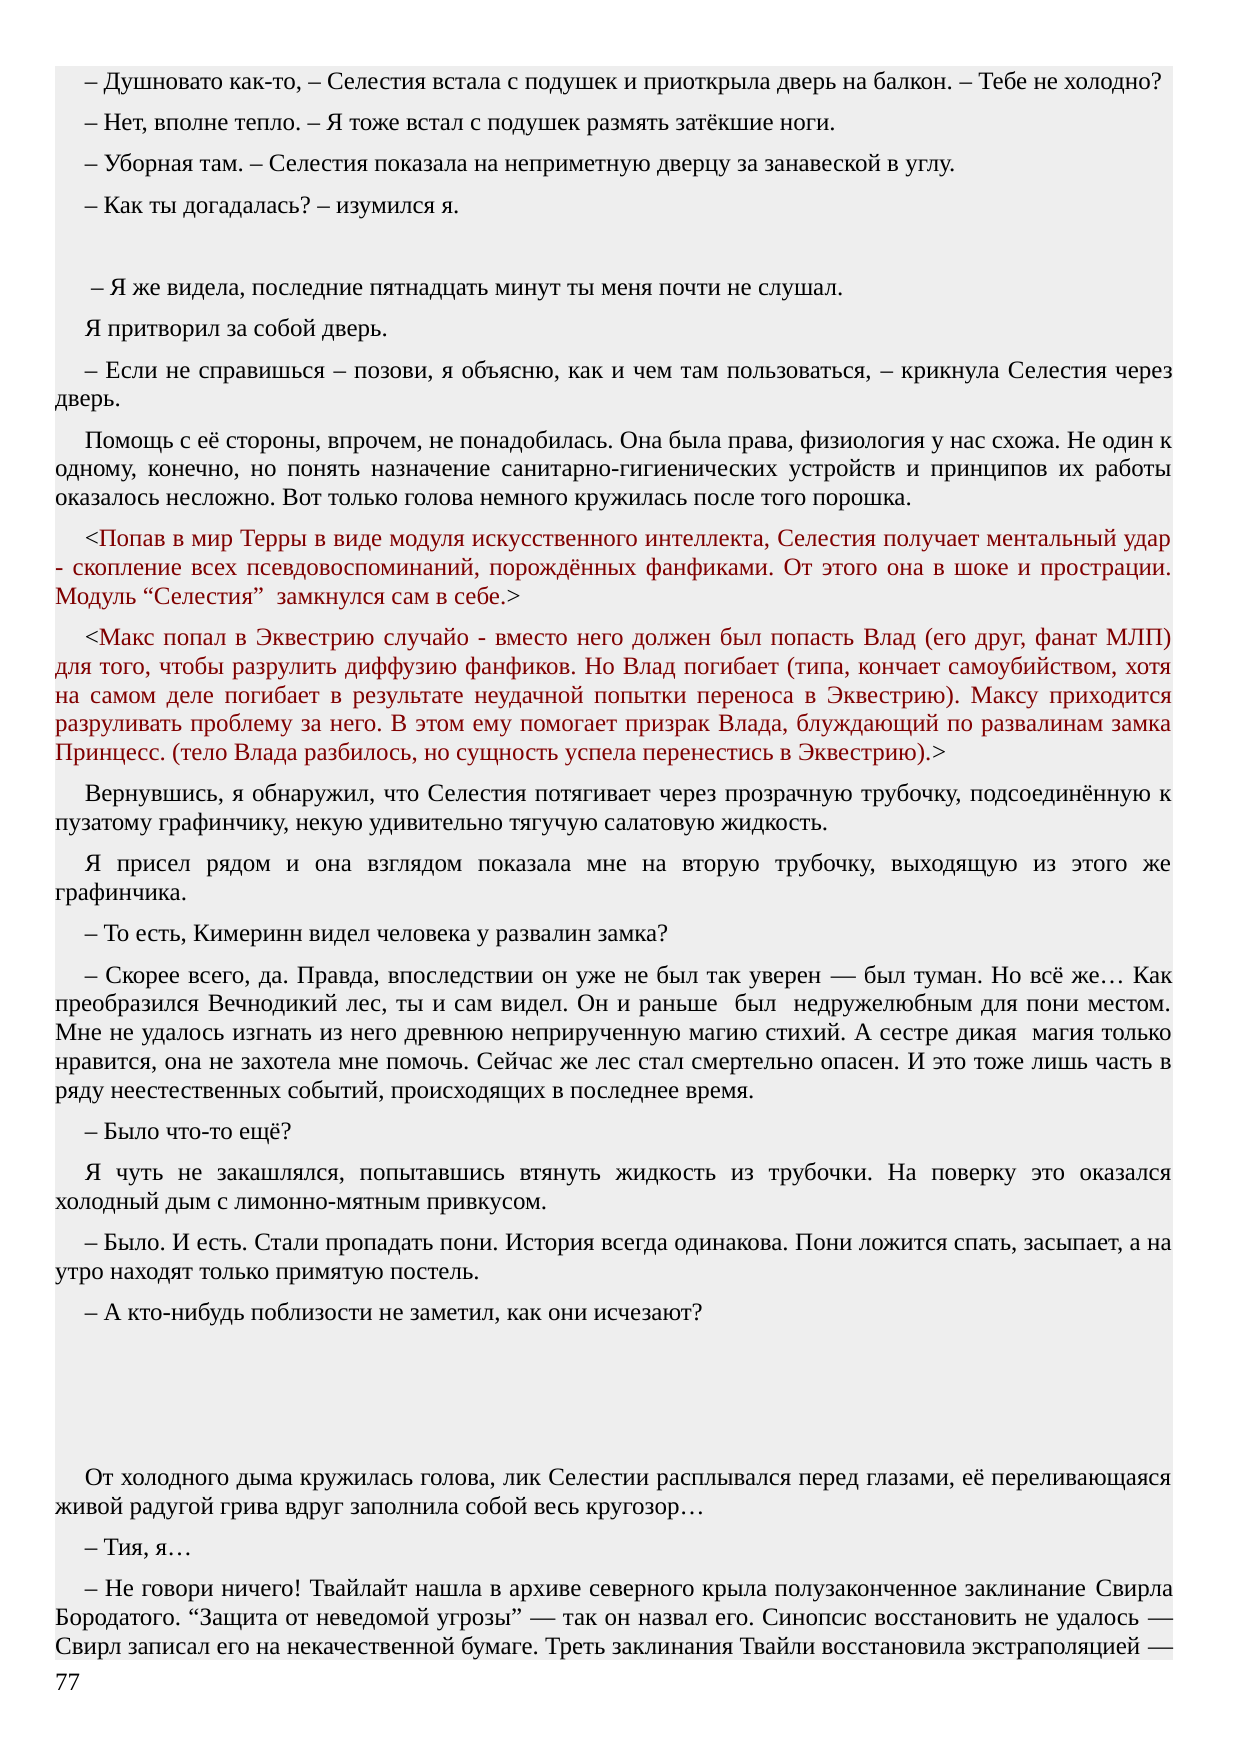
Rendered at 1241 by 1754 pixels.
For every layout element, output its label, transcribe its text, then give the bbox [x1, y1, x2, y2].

text – Было. И есть. Стали пропадать пони. История всегда одинакова. Пони ложится спать, засыпает, а на утро находят только примятую постель. [55, 1227, 1173, 1285]
text <Попав в мир Терры в виде модуля искусственного интеллекта, Селестия получает ментальный удар - скопление всех псевдовоспоминаний, порождённых фанфиками. От этого она в шоке и прострации. Модуль “Селестия” замкнулся сам в себе.> [55, 523, 1173, 610]
text – Не говори ничего! Твайлайт нашла в архиве северного крыла полузаконченное заклинание Cвирла Бородатого. “Защита от неведомой угрозы” — так он назвал его. Синопсис восстановить не удалось — Свирл записал его на некачественной бумаге. Треть заклинания Твайли восстановила экстраполяцией — [55, 1573, 1173, 1660]
text – Душновато как-то, – Селестия встала с подушек и приоткрыла дверь на балкон. – Тебе не холодно? [55, 66, 1173, 95]
text Помощь с её стороны, впрочем, не понадобилась. Она была права, физиология у нас схожа. Не один к одному, конечно, но понять назначение санитарно-гигиенических устройств и принципов их работы оказалось несложно. Вот только голова немного кружилась после того порошка. [55, 425, 1173, 511]
text Я чуть не закашлялся, попытавшись втянуть жидкость из трубочки. На поверку это оказался холодный дым с лимонно-мятным привкусом. [55, 1157, 1173, 1215]
text – Если не справишься – позови, я объясню, как и чем там пользоваться, – крикнула Селестия через дверь. [55, 355, 1173, 412]
text – Тия, я… [55, 1532, 1173, 1561]
text – Нет, вполне тепло. – Я тоже встал с подушек размять затёкшие ноги. [55, 107, 1173, 136]
text Я присел рядом и она взглядом показала мне на вторую трубочку, выходящую из этого же графинчика. [55, 848, 1173, 906]
text – Скорее всего, да. Правда, впоследствии он уже не был так уверен — был туман. Но всё же… Как преобразился Вечнодикий лес, ты и сам видел. Он и раньше был недружелюбным для пони местом. Мне не удалось изгнать из него древнюю неприрученную магию стихий. А сестре дикая магия только нравится, она не захотела мне помочь. Сейчас же лес стал смертельно опасен. И это тоже лишь часть в ряду неестественных событий, происходящих в последнее время. [55, 960, 1173, 1103]
text – То есть, Кимеринн видел человека у развалин замка? [55, 918, 1173, 947]
text – Было что-то ещё? [55, 1116, 1173, 1145]
text – Я же видела, последние пятнадцать минут ты меня почти не слушал. [55, 272, 1173, 301]
text <Макс попал в Эквестрию случайо - вместо него должен был попасть Влад (его друг, фанат МЛП) для того, чтобы разрулить диффузию фанфиков. Но Влад погибает (типа, кончает самоубийством, хотя на самом деле погибает в результате неудачной попытки переноса в Эквестрию). Максу приходится разруливать проблему за него. В этом ему помогает призрак Влада, блуждающий по развалинам замка Принцесс. (тело Влада разбилось, но сущность успела перенестись в Эквестрию).> [55, 622, 1173, 766]
text – Как ты догадалась? – изумился я. [55, 190, 1173, 218]
text Я притворил за собой дверь. [55, 313, 1173, 342]
text – А кто-нибудь поблизости не заметил, как они исчезают? [55, 1297, 1173, 1326]
text От холодного дыма кружилась голова, лик Селестии расплывался перед глазами, её переливающаяся живой радугой грива вдруг заполнила собой весь кругозор… [55, 1462, 1173, 1520]
text Вернувшись, я обнаружил, что Селестия потягивает через прозрачную трубочку, подсоединённую к пузатому графинчику, некую удивительно тягучую салатовую жидкость. [55, 778, 1173, 836]
text – Уборная там. – Селестия показала на неприметную дверцу за занавеской в углу. [55, 148, 1173, 177]
